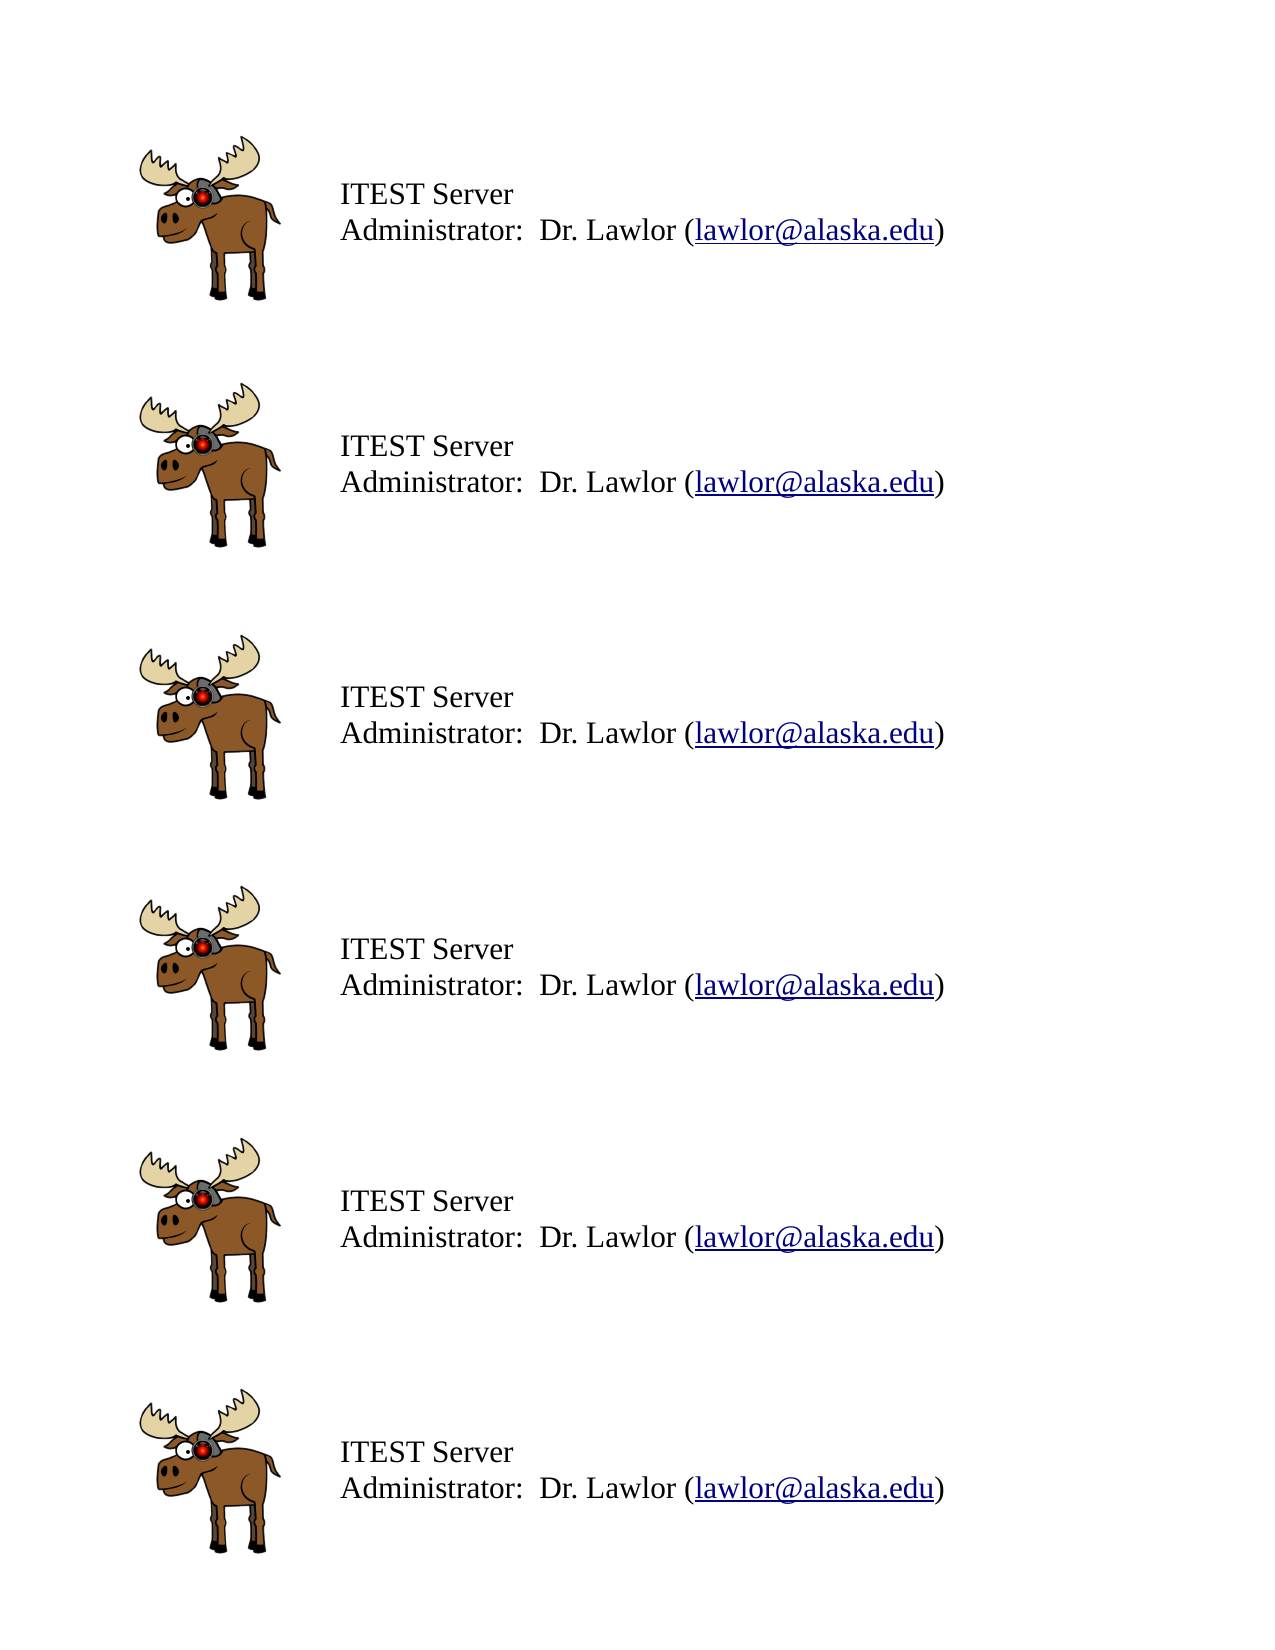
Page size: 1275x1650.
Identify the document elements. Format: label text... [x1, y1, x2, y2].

text Administrator: Dr. Lawlor (lawlor@alaska.edu) [296, 212, 1157, 247]
picture [127, 369, 296, 563]
picture [127, 122, 296, 316]
text ITEST Server [296, 176, 1157, 212]
text ITEST Server [296, 930, 1157, 966]
text [118, 679, 127, 715]
text ITEST Server [296, 679, 1157, 715]
text [118, 930, 127, 966]
text Administrator: Dr. Lawlor (lawlor@alaska.edu) [296, 966, 1157, 1002]
text [118, 427, 127, 463]
text ITEST Server [296, 1182, 1157, 1218]
text ITEST Server [296, 1433, 1157, 1469]
text ITEST Server [296, 427, 1157, 463]
picture [127, 1124, 296, 1318]
text Administrator: Dr. Lawlor (lawlor@alaska.edu) [296, 1218, 1157, 1254]
picture [127, 872, 296, 1066]
picture [127, 1376, 296, 1569]
text Administrator: Dr. Lawlor (lawlor@alaska.edu) [296, 715, 1157, 751]
text [118, 1182, 127, 1218]
text [118, 176, 127, 212]
text Administrator: Dr. Lawlor (lawlor@alaska.edu) [296, 463, 1157, 499]
picture [127, 621, 296, 815]
text [118, 1433, 127, 1469]
text Administrator: Dr. Lawlor (lawlor@alaska.edu) [296, 1469, 1157, 1505]
